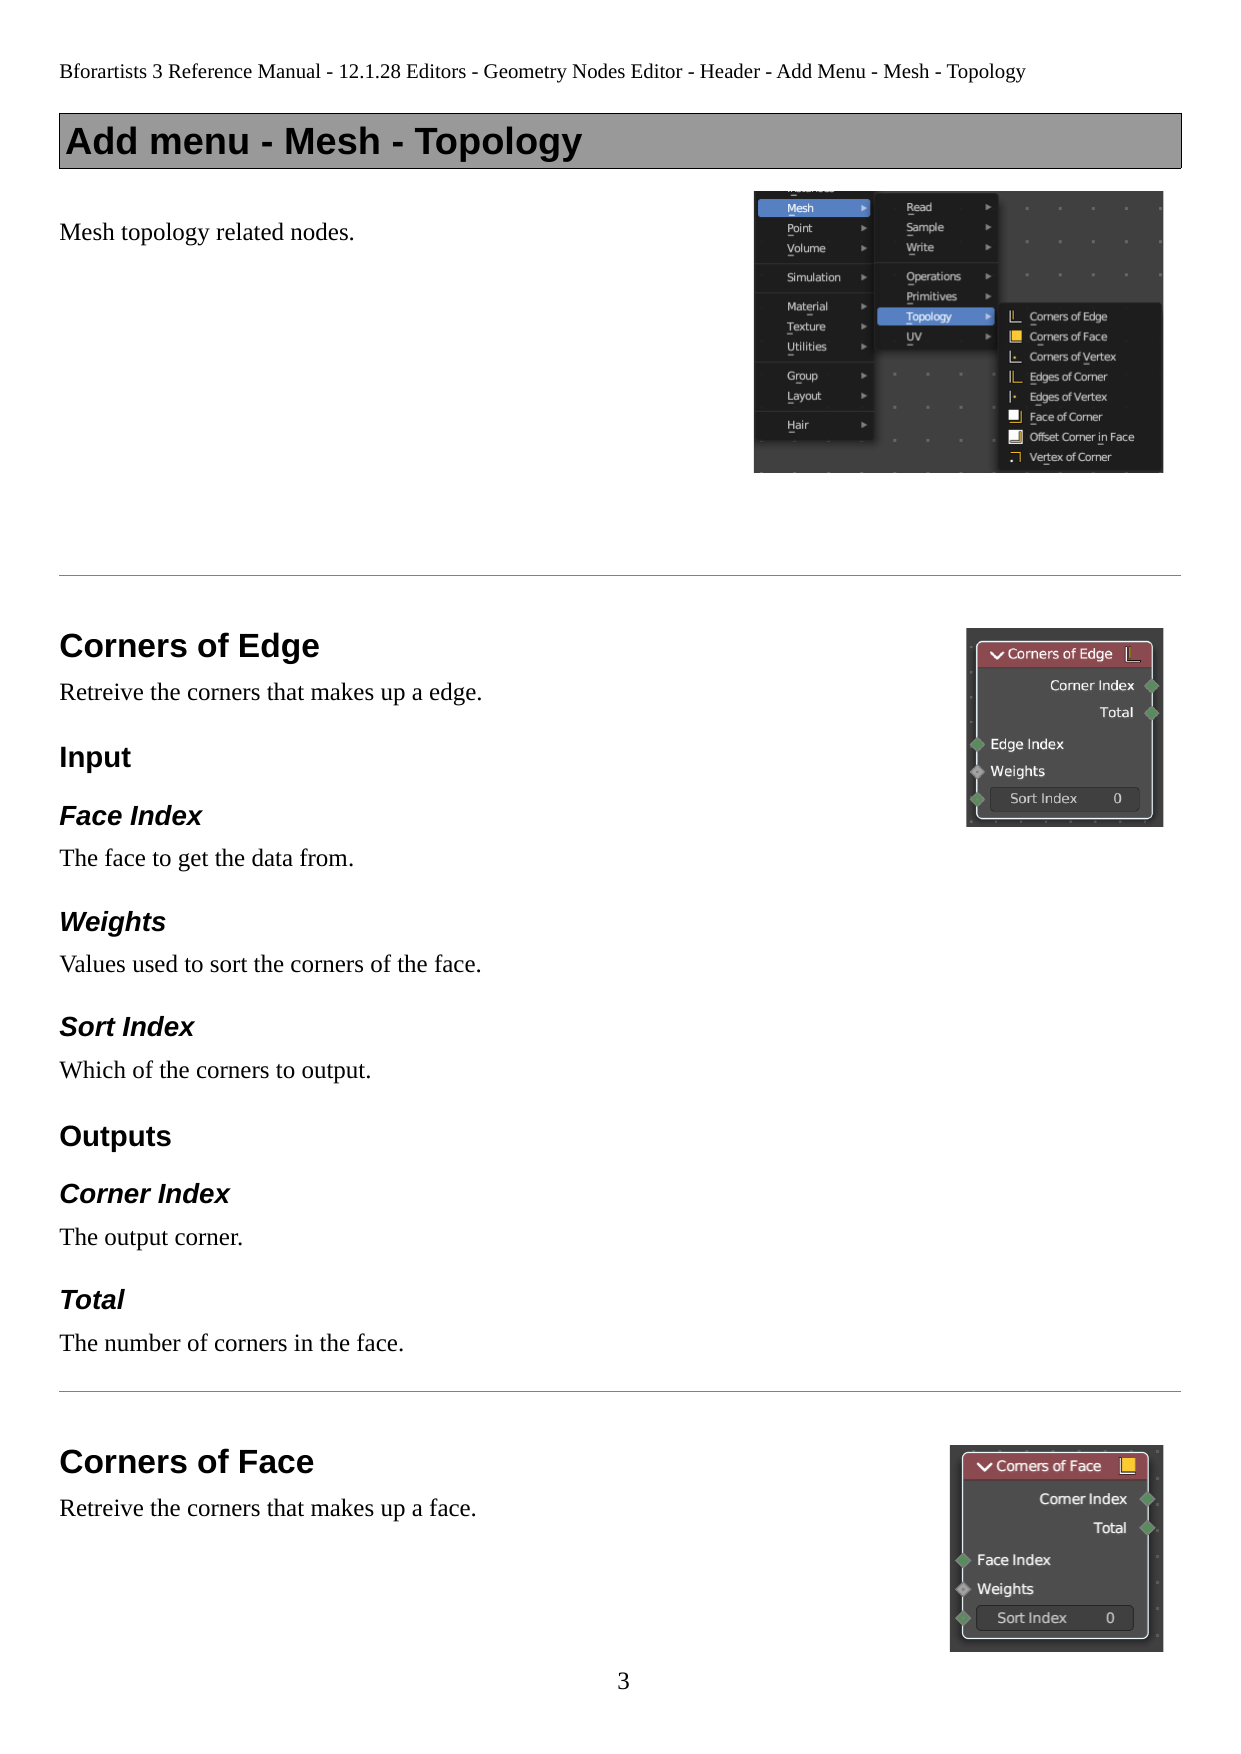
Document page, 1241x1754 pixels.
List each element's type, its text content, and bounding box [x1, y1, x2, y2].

text Retreive the corners that makes up a edge. [59, 677, 966, 705]
subtitle Face Index [59, 799, 1181, 831]
text The number of corners in the face. [59, 1328, 1181, 1357]
subtitle Corners of Edge [59, 625, 1181, 664]
text Mesh topology related nodes. [59, 217, 753, 246]
picture [966, 628, 1164, 827]
subtitle Outputs [59, 1119, 1181, 1153]
text Retreive the corners that makes up a face. [59, 1493, 949, 1522]
table_header Add menu - Mesh - Topology [60, 114, 1181, 168]
subtitle [1164, 740, 1181, 774]
subtitle Total [59, 1283, 1181, 1315]
text The output corner. [59, 1222, 1181, 1251]
text Which of the corners to output. [59, 1055, 1181, 1084]
picture [949, 1445, 1164, 1652]
picture [753, 191, 1164, 473]
text The face to get the data from. [59, 843, 1181, 872]
subtitle Corner Index [59, 1178, 1181, 1209]
subtitle Sort Index [59, 1011, 1181, 1043]
subtitle Input [59, 740, 966, 774]
text Values used to sort the corners of the face. [59, 949, 1181, 978]
subtitle Weights [59, 905, 1181, 937]
subtitle Corners of Face [59, 1442, 1181, 1481]
